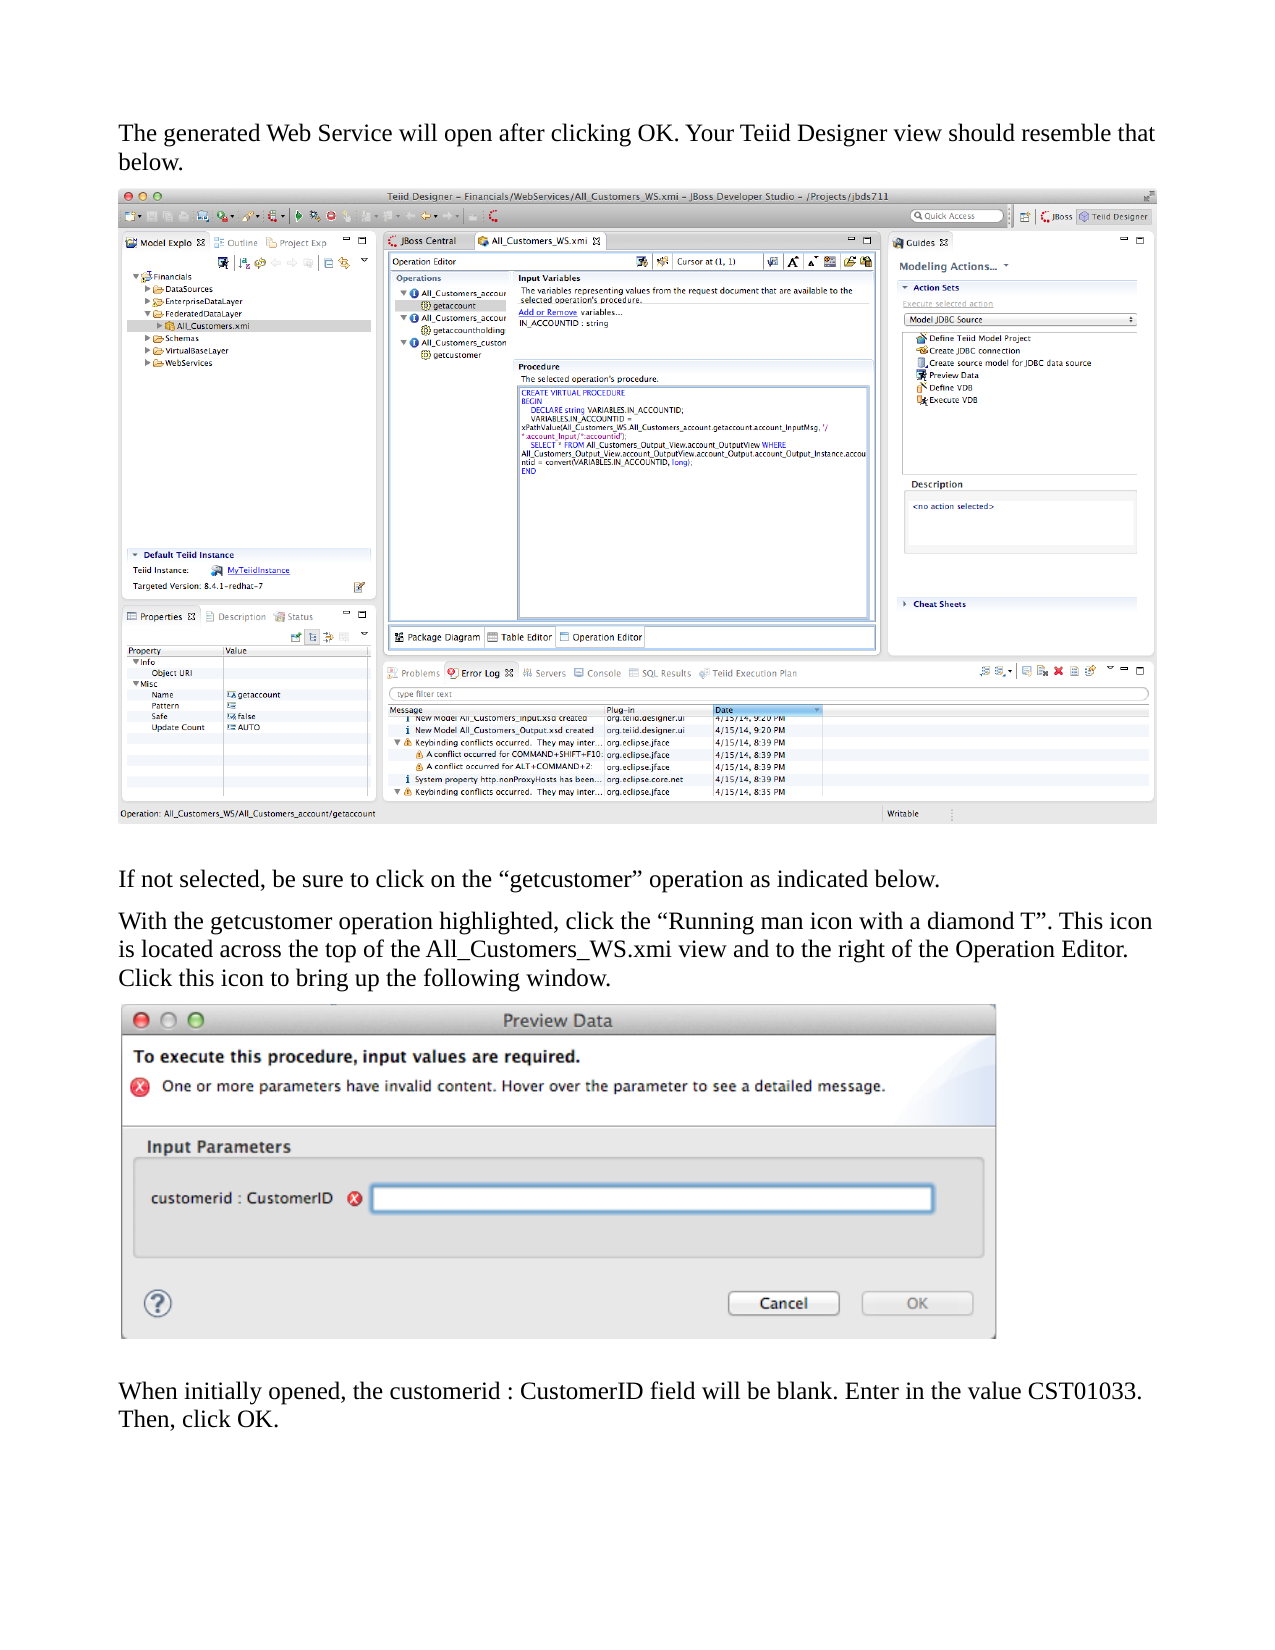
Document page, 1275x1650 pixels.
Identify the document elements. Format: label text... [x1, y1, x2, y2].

text The generated Web Service will open after clicking OK. Your Teiid Designer view should resemble that below. [118, 118, 1157, 176]
picture [121, 1004, 997, 1339]
picture [118, 188, 1157, 824]
text When initially opened, the customerid : CustomerID field will be blank. Enter in the value CST01033. Then, click OK. [118, 1376, 1157, 1433]
text If not selected, be sure to click on the “getcustomer” operation as indicated below. [118, 864, 1157, 893]
text With the getcustomer operation highlighted, click the “Running man icon with a diamond T”. This icon is located across the top of the All_Customers_WS.xmi view and to the right of the Operation Editor. Click this icon to bring up the following window. [118, 906, 1157, 992]
